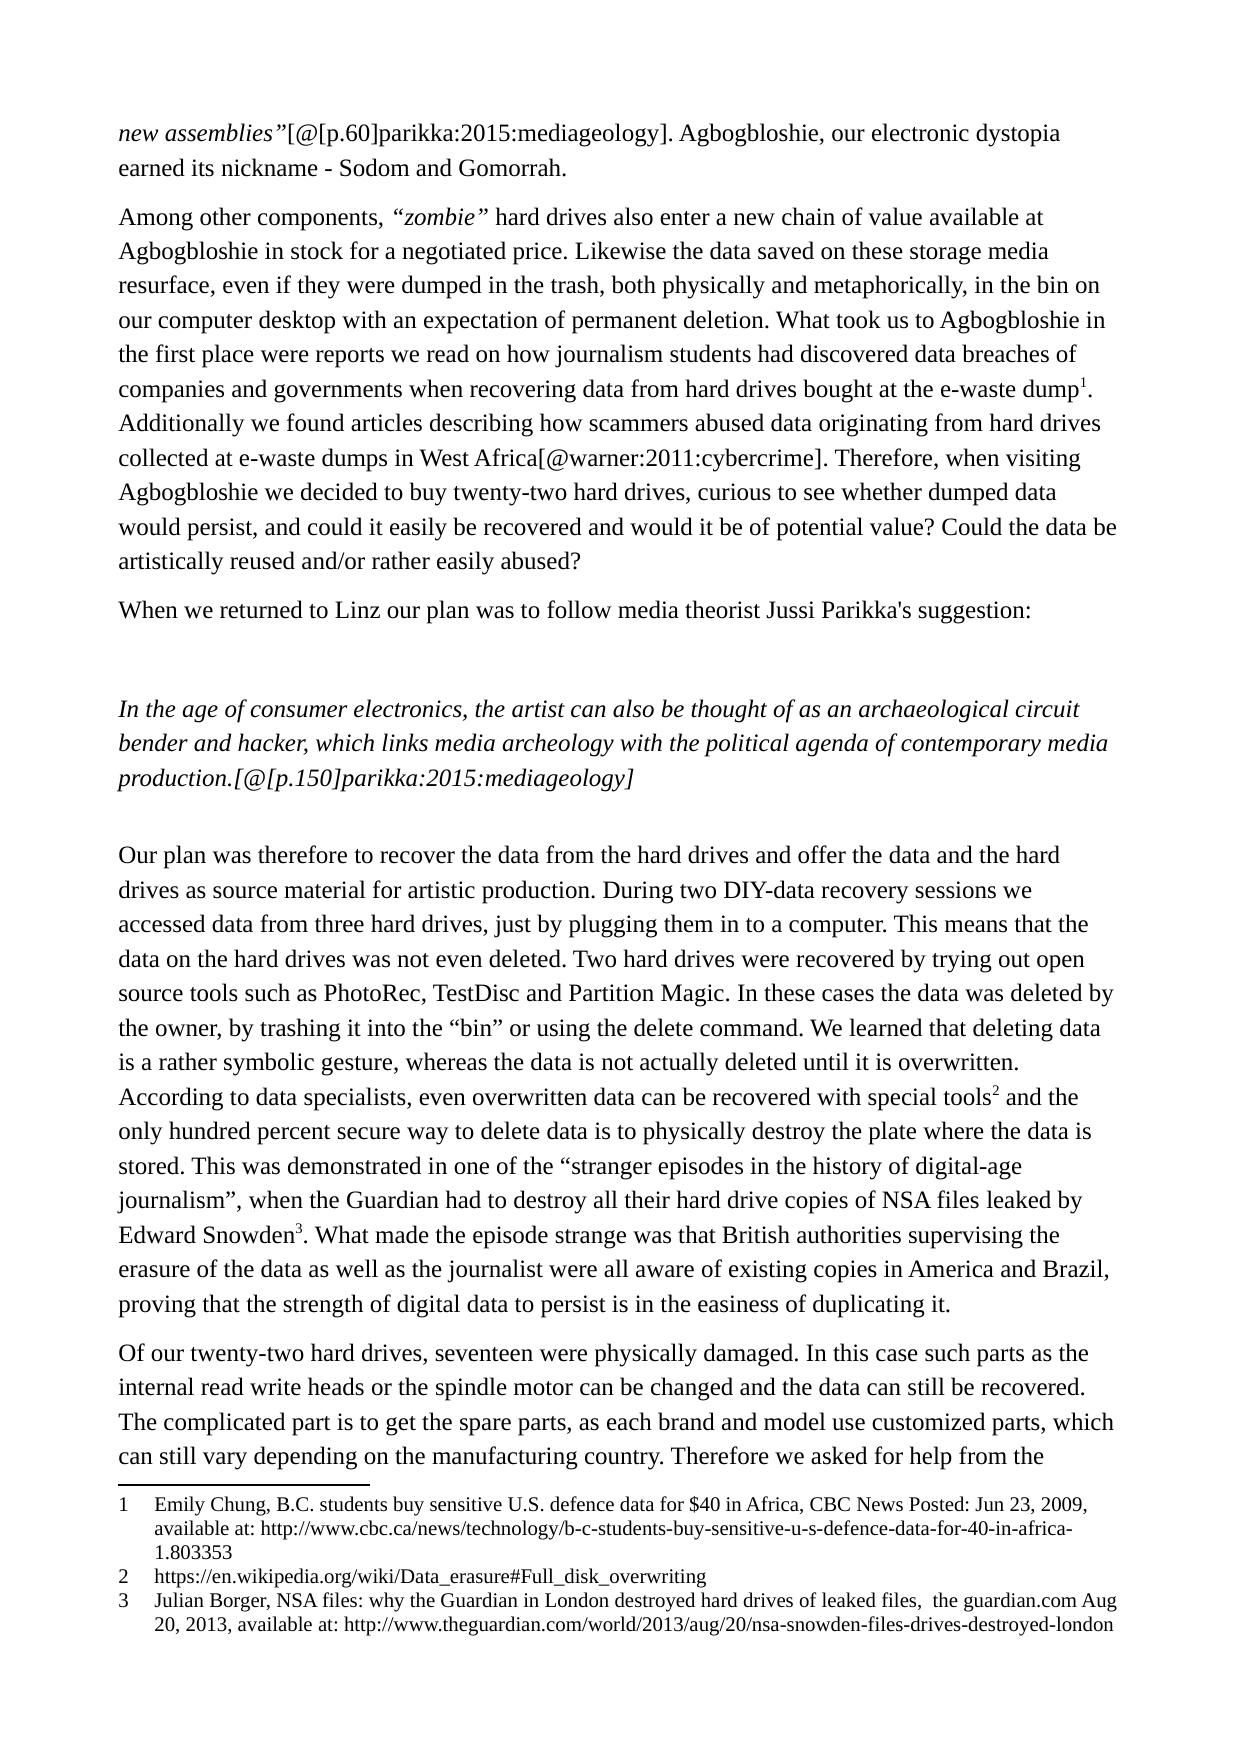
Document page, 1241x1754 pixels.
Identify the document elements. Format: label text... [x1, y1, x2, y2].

text new assemblies”[@[p.60]parikka:2015:mediageology]. Agbogbloshie, our electronic dystopia earned its nickname - Sodom and Gomorrah. [118, 118, 1122, 181]
text https://en.wikipedia.org/wiki/Data_erasure#Full_disk_overwriting [118, 1564, 1122, 1588]
text Our plan was therefore to recover the data from the hard drives and offer the data and the hard drives as source material for artistic production. During two DIY-data recovery sessions we accessed data from three hard drives, just by plugging them in to a computer. This means that the data on the hard drives was not even deleted. Two hard drives were recovered by trying out open source tools such as PhotoRec, TestDisc and Partition Magic. In these cases the data was deleted by the owner, by trashing it into the “bin” or using the delete command. We learned that deleting data is a rather symbolic gesture, whereas the data is not actually deleted until it is overwritten. According to data specialists, even overwritten data can be recovered with special tools and the only hundred percent secure way to delete data is to physically destroy the plate where the data is stored. This was demonstrated in one of the “stranger episodes in the history of digital-age journalism”, when the Guardian had to destroy all their hard drive copies of NSA files leaked by Edward Snowden. What made the episode strange was that British authorities supervising the erasure of the data as well as the journalist were all aware of existing copies in America and Brazil, proving that the strength of digital data to persist is in the easiness of duplicating it. [118, 840, 1122, 1317]
text Of our twenty-two hard drives, seventeen were physically damaged. In this case such parts as the internal read write heads or the spindle motor can be changed and the data can still be recovered. The complicated part is to get the spare parts, as each brand and model use customized parts, which can still vary depending on the manufacturing country. Therefore we asked for help from the [118, 1338, 1122, 1470]
text When we returned to Linz our plan was to follow media theorist Jussi Parikka's suggestion: [118, 596, 1122, 624]
text Among other components, “zombie” hard drives also enter a new chain of value available at Agbogbloshie in stock for a negotiated price. Likewise the data saved on these storage media resurface, even if they were dumped in the trash, both physically and metaphorically, in the bin on our computer desktop with an expectation of permanent deletion. What took us to Agbogbloshie in the first place were reports we read on how journalism students had discovered data breaches of companies and governments when recovering data from hard drives bought at the e-waste dump. Additionally we found articles describing how scammers abused data originating from hard drives collected at e-waste dumps in West Africa[@warner:2011:cybercrime]. Therefore, when visiting Agbogbloshie we decided to buy twenty-two hard drives, curious to see whether dumped data would persist, and could it easily be recovered and would it be of potential value? Could the data be artistically reused and/or rather easily abused? [118, 202, 1122, 575]
text In the age of consumer electronics, the artist can also be thought of as an archaeological circuit bender and hacker, which links media archeology with the political agenda of contemporary media production.[@[p.150]parikka:2015:mediageology] [118, 694, 1122, 791]
text Emily Chung, B.C. students buy sensitive U.S. defence data for $40 in Africa, CBC News Posted: Jun 23, 2009, available at: http://www.cbc.ca/news/technology/b-c-students-buy-sensitive-u-s-defence-data-for-40-in-africa-1.803353 [118, 1491, 1122, 1564]
text Julian Borger, NSA files: why the Guardian in London destroyed hard drives of leaked files, the guardian.com Aug 20, 2013, available at: http://www.theguardian.com/world/2013/aug/20/nsa-snowden-files-drives-destroyed-london [118, 1588, 1122, 1636]
